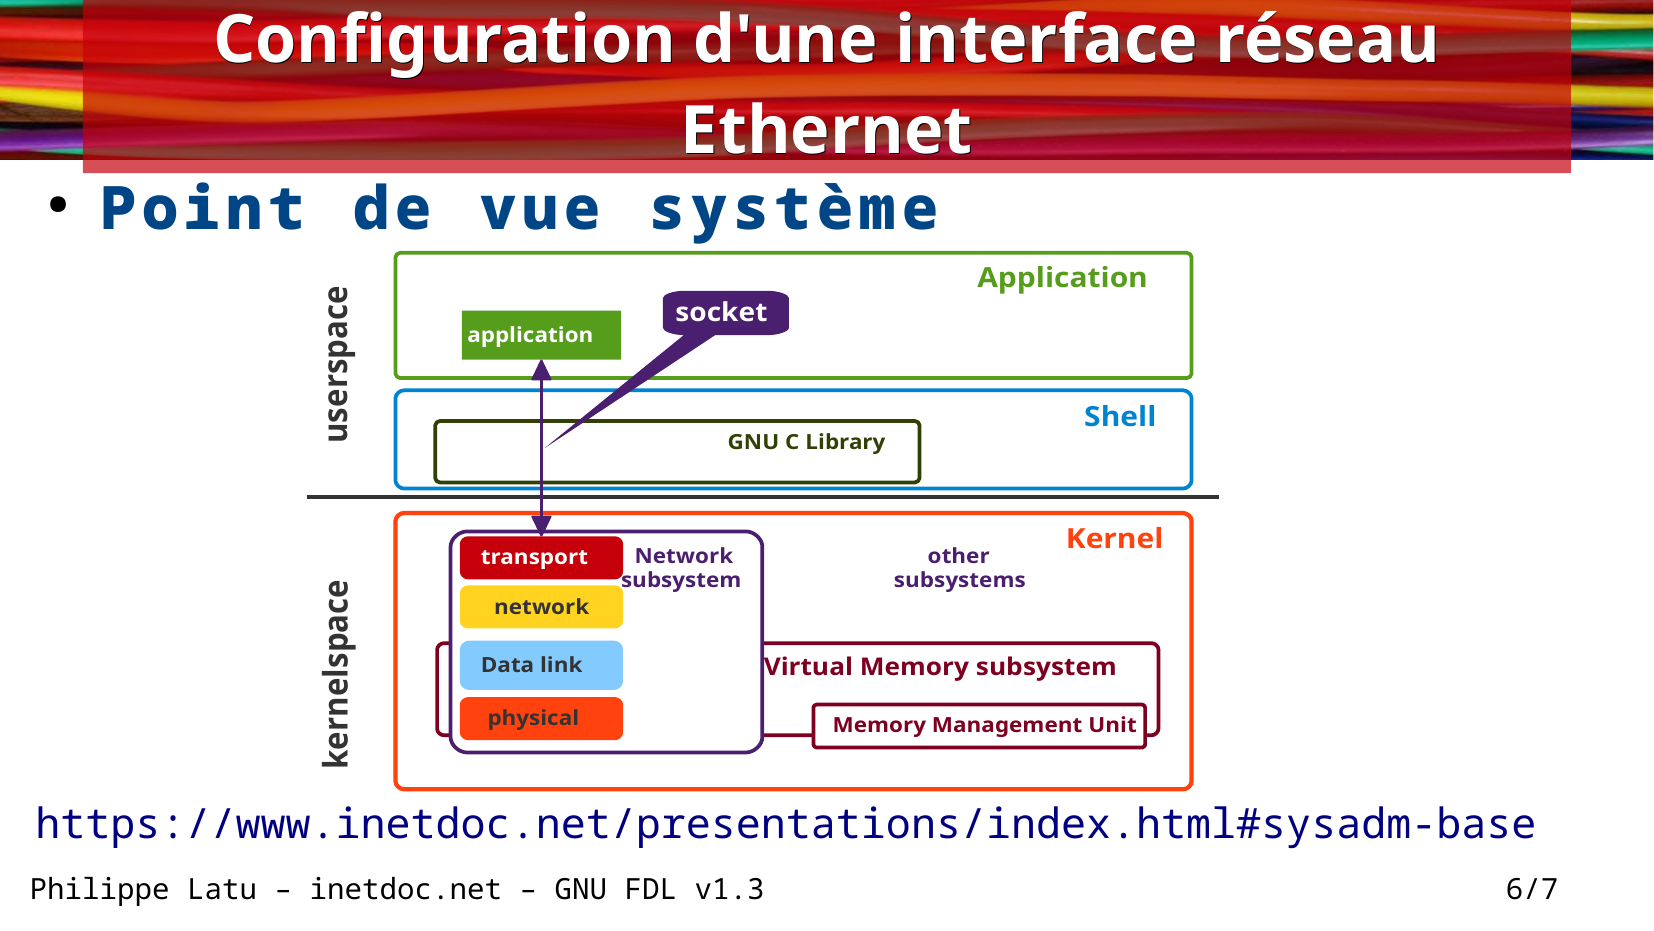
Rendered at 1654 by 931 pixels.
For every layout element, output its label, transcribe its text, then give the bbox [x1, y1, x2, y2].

picture [0, 0, 82, 160]
picture [1571, 0, 1654, 160]
text_box Philippe Latu – inetdoc.net – GNU FDL v1.3 <numéro>/7 [23, 861, 1619, 909]
title Configuration d'une interface réseau Ethernet [82, 10, 1571, 155]
list Point de vue système [29, 165, 1542, 254]
text_box https://www.inetdoc.net/presentations/index.html#sysadm-base [29, 738, 1613, 859]
picture [295, 236, 1252, 738]
